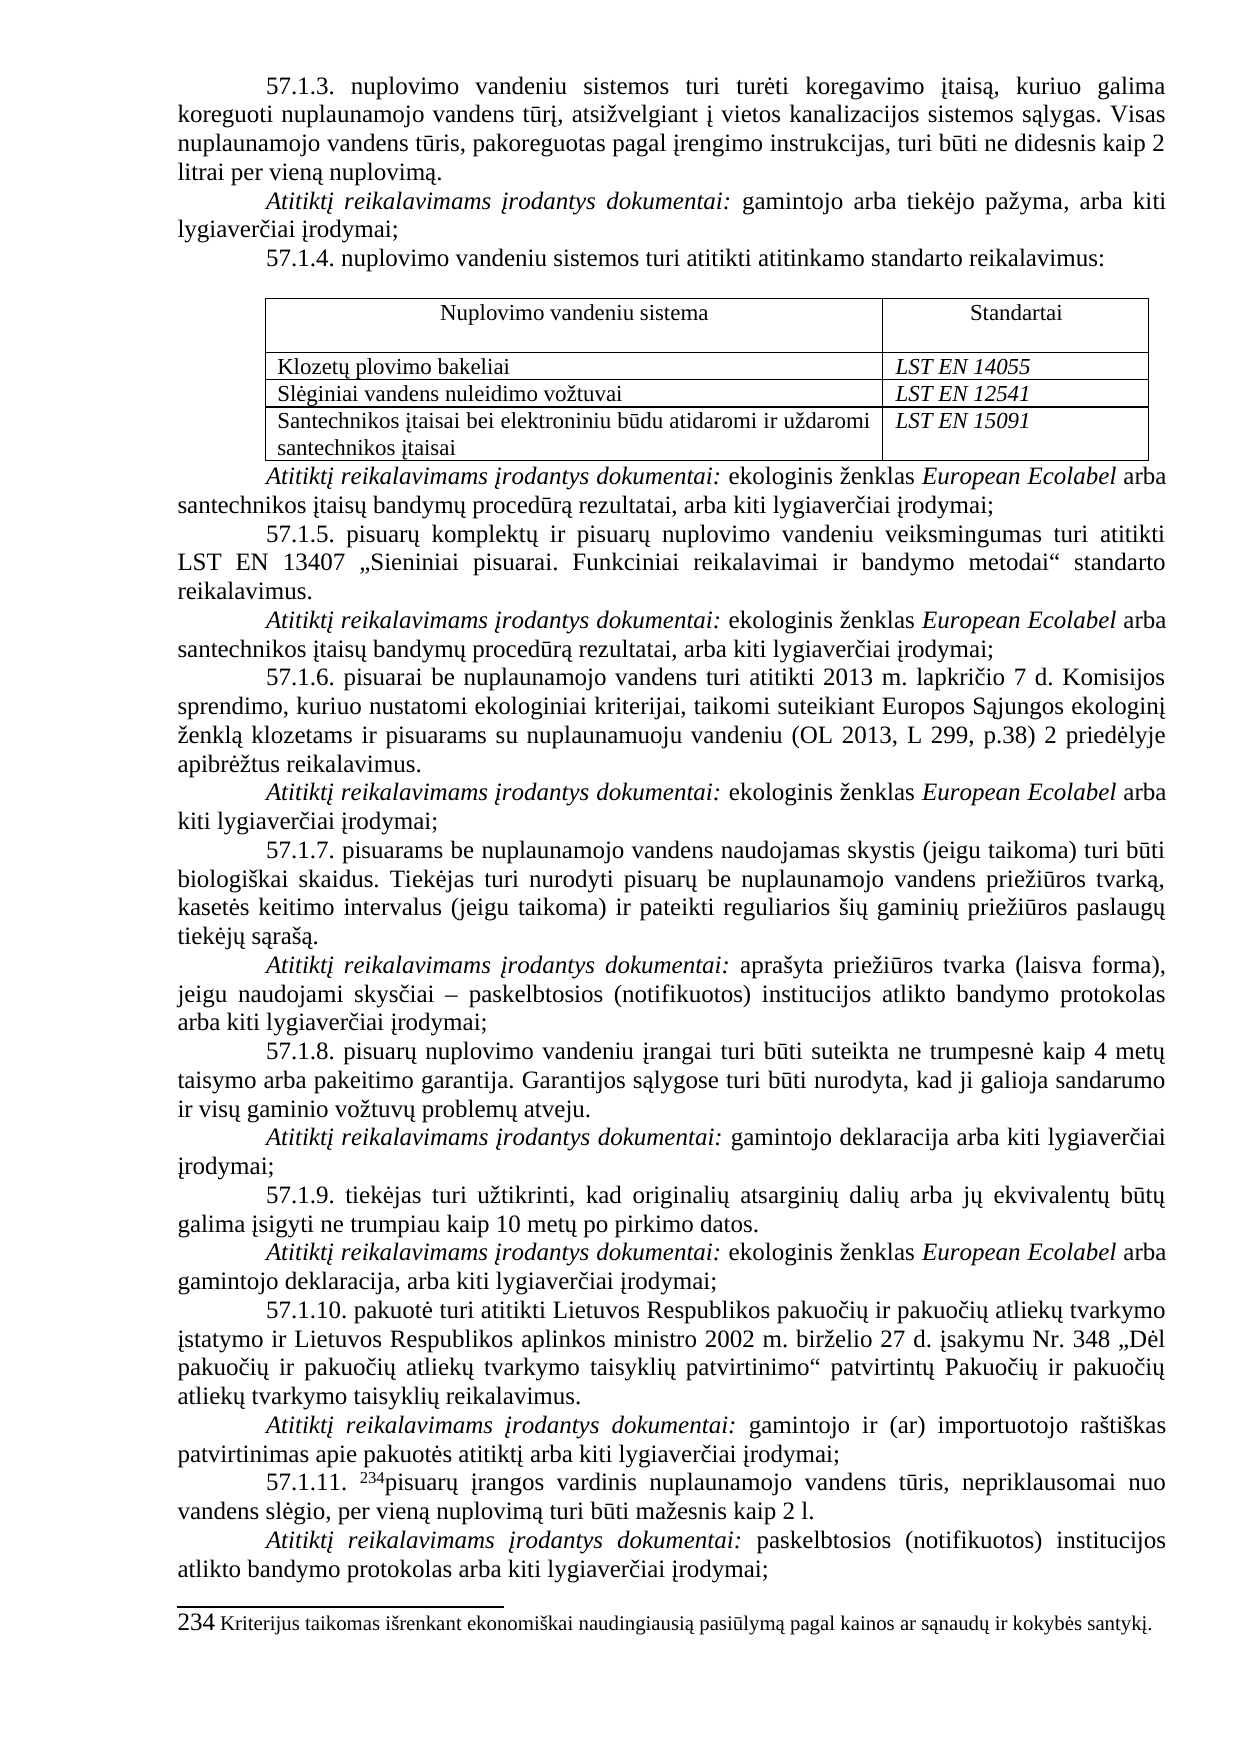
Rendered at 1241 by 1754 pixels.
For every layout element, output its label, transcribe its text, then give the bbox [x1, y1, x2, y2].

table_header Standartai [883, 299, 1148, 352]
table_cell LST EN 15091 [883, 408, 1148, 460]
text Atitiktį reikalavimams įrodantys dokumentai: gamintojo deklaracija arba kiti lygiaverčiai įrodymai; [177, 1122, 1166, 1180]
text 57.1.6. pisuarai be nuplaunamojo vandens turi atitikti 2013 m. lapkričio 7 d. Komisijos sprendimo, kuriuo nustatomi ekologiniai kriterijai, taikomi suteikiant Europos Sąjungos ekologinį ženklą klozetams ir pisuarams su nuplaunamuoju vandeniu (OL 2013, L 299, p.38) 2 priedėlyje apibrėžtus reikalavimus. [177, 662, 1166, 777]
text Atitiktį reikalavimams įrodantys dokumentai: gamintojo ir (ar) importuotojo raštiškas patvirtinimas apie pakuotės atitiktį arba kiti lygiaverčiai įrodymai; [177, 1410, 1166, 1467]
text Atitiktį reikalavimams įrodantys dokumentai: ekologinis ženklas European Ecolabel arba kiti lygiaverčiai įrodymai; [177, 777, 1166, 835]
text Atitiktį reikalavimams įrodantys dokumentai: ekologinis ženklas European Ecolabel arba gamintojo deklaracija, arba kiti lygiaverčiai įrodymai; [177, 1237, 1166, 1295]
text Kriterijus taikomas išrenkant ekonomiškai naudingiausią pasiūlymą pagal kainos ar sąnaudų ir kokybės santykį. [177, 1607, 1166, 1636]
text 57.1.7. pisuarams be nuplaunamojo vandens naudojamas skystis (jeigu taikoma) turi būti biologiškai skaidus. Tiekėjas turi nurodyti pisuarų be nuplaunamojo vandens priežiūros tvarką, kasetės keitimo intervalus (jeigu taikoma) ir pateikti reguliarios šių gaminių priežiūros paslaugų tiekėjų sąrašą. [177, 835, 1166, 950]
table_cell LST EN 12541 [883, 380, 1148, 406]
text 57.1.3. nuplovimo vandeniu sistemos turi turėti koregavimo įtaisą, kuriuo galima koreguoti nuplaunamojo vandens tūrį, atsižvelgiant į vietos kanalizacijos sistemos sąlygas. Visas nuplaunamojo vandens tūris, pakoreguotas pagal įrengimo instrukcijas, turi būti ne didesnis kaip 2 litrai per vieną nuplovimą. [177, 71, 1166, 186]
table_cell Santechnikos įtaisai bei elektroniniu būdu atidaromi ir uždaromi santechnikos įtaisai [266, 408, 882, 460]
text Atitiktį reikalavimams įrodantys dokumentai: paskelbtosios (notifikuotos) institucijos atlikto bandymo protokolas arba kiti lygiaverčiai įrodymai; [177, 1525, 1166, 1582]
table_cell LST EN 14055 [883, 353, 1148, 379]
text Atitiktį reikalavimams įrodantys dokumentai: ekologinis ženklas European Ecolabel arba santechnikos įtaisų bandymų procedūrą rezultatai, arba kiti lygiaverčiai įrodymai; [177, 461, 1166, 519]
table_cell Klozetų plovimo bakeliai [266, 353, 882, 379]
table_cell Slėginiai vandens nuleidimo vožtuvai [266, 380, 882, 406]
text 57.1.8. pisuarų nuplovimo vandeniu įrangai turi būti suteikta ne trumpesnė kaip 4 metų taisymo arba pakeitimo garantija. Garantijos sąlygose turi būti nurodyta, kad ji galioja sandarumo ir visų gaminio vožtuvų problemų atveju. [177, 1036, 1166, 1122]
text Atitiktį reikalavimams įrodantys dokumentai: gamintojo arba tiekėjo pažyma, arba kiti lygiaverčiai įrodymai; [177, 186, 1166, 243]
text Atitiktį reikalavimams įrodantys dokumentai: aprašyta priežiūros tvarka (laisva forma), jeigu naudojami skysčiai – paskelbtosios (notifikuotos) institucijos atlikto bandymo protokolas arba kiti lygiaverčiai įrodymai; [177, 950, 1166, 1036]
text 57.1.4. nuplovimo vandeniu sistemos turi atitikti atitinkamo standarto reikalavimus: [177, 243, 1166, 272]
text 57.1.11. pisuarų įrangos vardinis nuplaunamojo vandens tūris, nepriklausomai nuo vandens slėgio, per vieną nuplovimą turi būti mažesnis kaip 2 l. [177, 1467, 1166, 1525]
table_header Nuplovimo vandeniu sistema [266, 299, 882, 352]
text 57.1.9. tiekėjas turi užtikrinti, kad originalių atsarginių dalių arba jų ekvivalentų būtų galima įsigyti ne trumpiau kaip 10 metų po pirkimo datos. [177, 1180, 1166, 1237]
text 57.1.10. pakuotė turi atitikti Lietuvos Respublikos pakuočių ir pakuočių atliekų tvarkymo įstatymo ir Lietuvos Respublikos aplinkos ministro 2002 m. birželio 27 d. įsakymu Nr. 348 „Dėl pakuočių ir pakuočių atliekų tvarkymo taisyklių patvirtinimo“ patvirtintų Pakuočių ir pakuočių atliekų tvarkymo taisyklių reikalavimus. [177, 1295, 1166, 1410]
text 57.1.5. pisuarų komplektų ir pisuarų nuplovimo vandeniu veiksmingumas turi atitikti LST EN 13407 „Sieniniai pisuarai. Funkciniai reikalavimai ir bandymo metodai“ standarto reikalavimus. [177, 519, 1166, 605]
text Atitiktį reikalavimams įrodantys dokumentai: ekologinis ženklas European Ecolabel arba santechnikos įtaisų bandymų procedūrą rezultatai, arba kiti lygiaverčiai įrodymai; [177, 605, 1166, 662]
